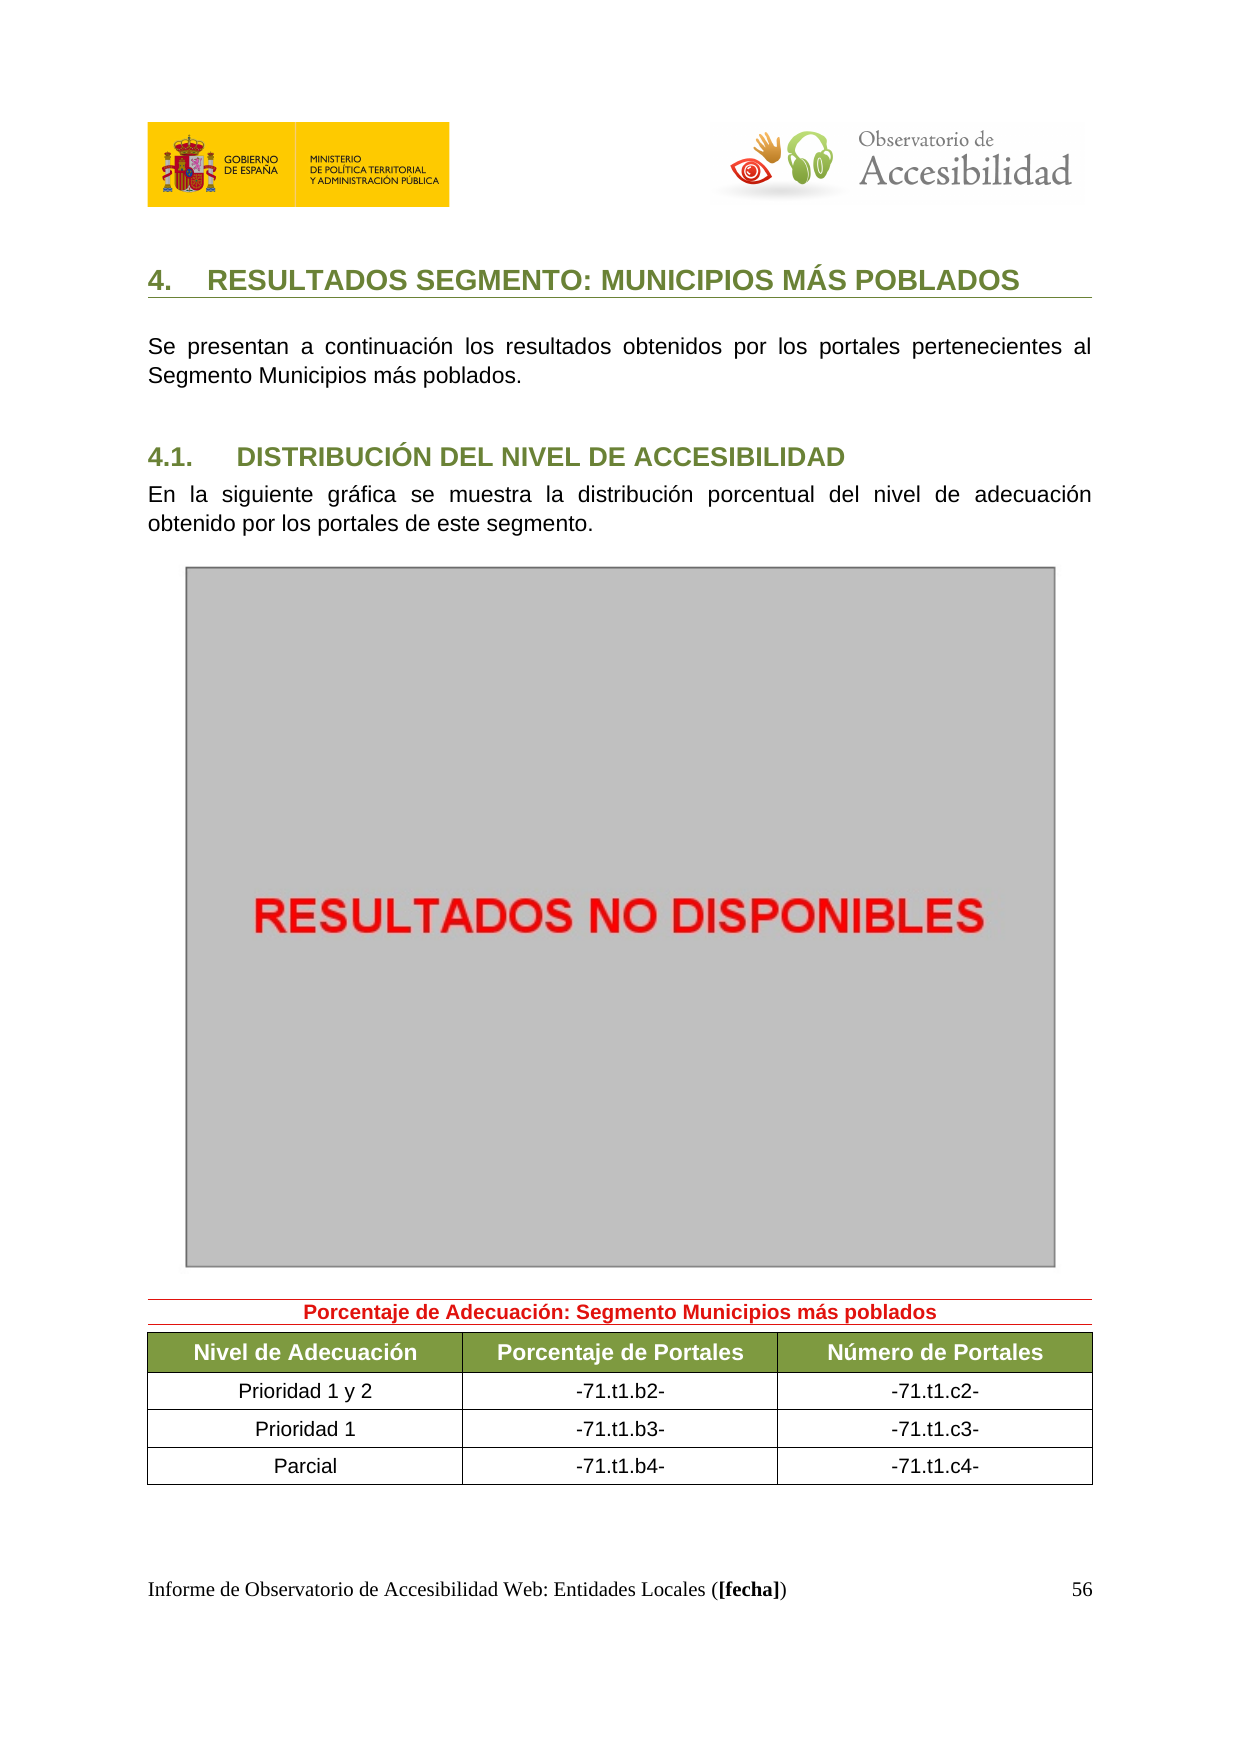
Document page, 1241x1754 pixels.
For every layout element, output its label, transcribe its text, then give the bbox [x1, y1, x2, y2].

table_cell -71.t1.c4- [778, 1448, 1092, 1484]
table_cell -71.t1.c3- [778, 1410, 1092, 1447]
table_cell -71.t1.c2- [778, 1373, 1092, 1409]
table_header Número de Portales [778, 1333, 1092, 1372]
list Distribución del nivel de accesibilidad [148, 441, 1092, 472]
table_cell Prioridad 1 [148, 1410, 462, 1447]
table_header Porcentaje de Portales [463, 1333, 777, 1372]
table_cell -71.t1.b3- [463, 1410, 777, 1447]
text En la siguiente gráfica se muestra la distribución porcentual del nivel de adecuación obtenido por los portales de este segmento. [148, 481, 1092, 537]
text Se presentan a continuación los resultados obtenidos por los portales pertenecientes al Segmento Municipios más poblados. [148, 333, 1092, 388]
table_cell -71.t1.b4- [463, 1448, 777, 1484]
list Resultados Segmento: Municipios más poblados [148, 263, 1092, 297]
table_cell Prioridad 1 y 2 [148, 1373, 462, 1409]
table_cell -71.t1.b2- [463, 1373, 777, 1409]
picture [178, 564, 1062, 1274]
table_header Nivel de Adecuación [148, 1333, 462, 1372]
table_cell Parcial [148, 1448, 462, 1484]
picture [710, 122, 1086, 205]
text Porcentaje de Adecuación: Segmento Municipios más poblados [148, 1300, 1092, 1324]
picture [147, 122, 450, 207]
